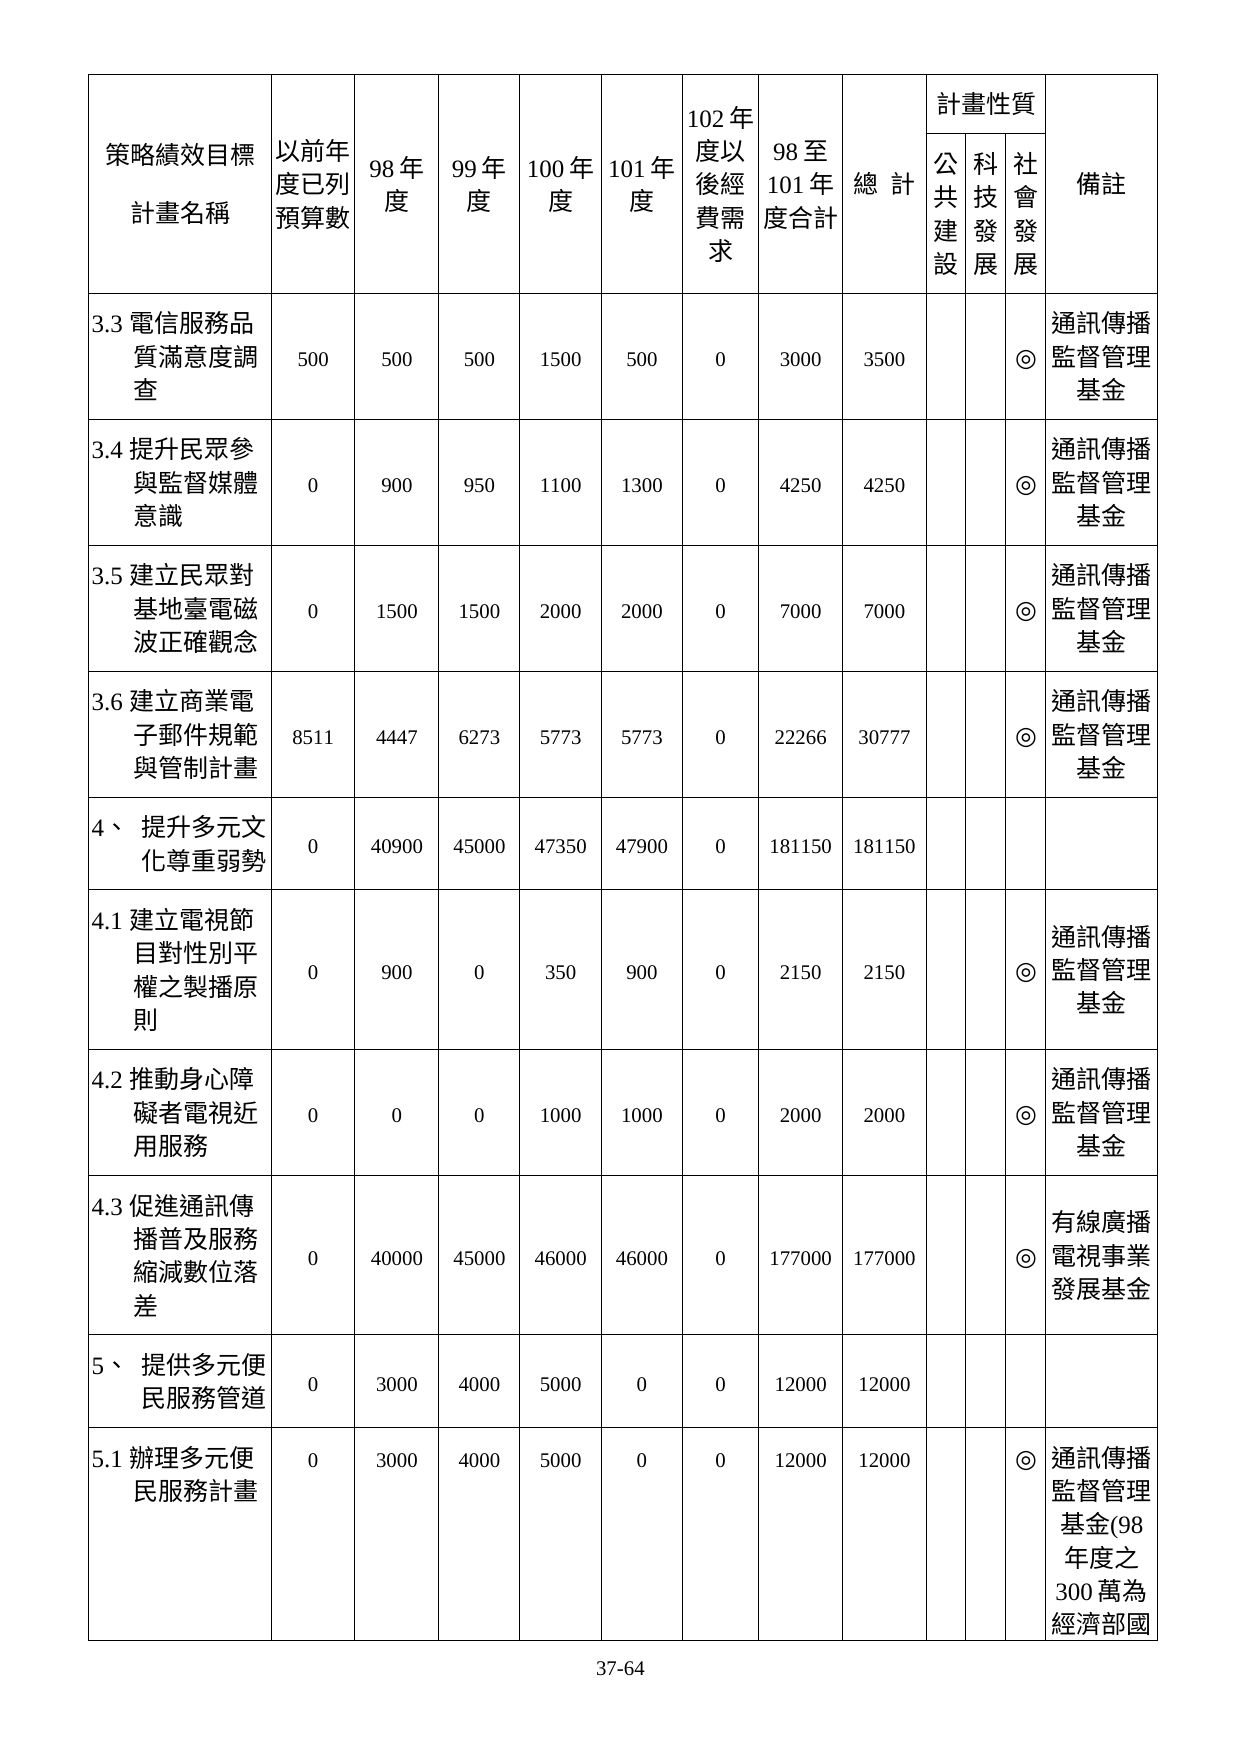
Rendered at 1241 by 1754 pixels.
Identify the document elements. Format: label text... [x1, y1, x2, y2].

table_cell 0 [272, 420, 354, 544]
table_cell 0 [683, 672, 758, 797]
table_cell [966, 672, 1005, 797]
table_cell 46000 [520, 1176, 601, 1334]
table_cell 1500 [439, 546, 519, 671]
table_cell 4.2 推動身心障礙者電視近用服務 [89, 1050, 271, 1175]
table_cell 900 [602, 890, 682, 1049]
table_cell [927, 420, 965, 544]
table_cell 500 [439, 294, 519, 418]
table_cell ◎ [1006, 1176, 1045, 1334]
table_cell 0 [439, 890, 519, 1049]
table_cell 通訊傳播監督管理基金 [1046, 546, 1157, 671]
table_cell 1500 [355, 546, 438, 671]
table_cell 4250 [759, 420, 842, 544]
table_header 98至101年度合計 [759, 75, 842, 292]
table_header 策略績效目標 計畫名稱 [89, 75, 271, 292]
table_cell 0 [272, 1428, 354, 1640]
table_cell 46000 [602, 1176, 682, 1334]
table_header 總 計 [843, 75, 926, 292]
table_cell 4.3 促進通訊傳播普及服務縮減數位落差 [89, 1176, 271, 1334]
table_cell 5000 [520, 1335, 601, 1427]
table_cell 3000 [355, 1428, 438, 1640]
table_cell [966, 546, 1005, 671]
table_cell [927, 798, 965, 889]
table_cell 40000 [355, 1176, 438, 1334]
table_cell 0 [272, 1335, 354, 1427]
table_cell 2000 [759, 1050, 842, 1175]
table_cell 科技發展 [966, 134, 1005, 292]
table_cell [966, 798, 1005, 889]
table_cell 通訊傳播監督管理基金 [1046, 1050, 1157, 1175]
table_cell 1100 [520, 420, 601, 544]
table_cell 7000 [843, 546, 926, 671]
table_cell 181150 [843, 798, 926, 889]
table_cell 500 [272, 294, 354, 418]
table_cell 3.3 電信服務品質滿意度調查 [89, 294, 271, 418]
table_cell 3000 [759, 294, 842, 418]
table_cell [1006, 798, 1045, 889]
table_cell [966, 890, 1005, 1049]
table_cell 通訊傳播監督管理基金 [1046, 420, 1157, 544]
table_cell [927, 890, 965, 1049]
table_header 98年度 [355, 75, 438, 292]
table_cell [966, 294, 1005, 418]
table_header 備註 [1046, 75, 1157, 292]
table_cell 4000 [439, 1335, 519, 1427]
table_cell 0 [272, 1176, 354, 1334]
table_cell [966, 1050, 1005, 1175]
table_cell 350 [520, 890, 601, 1049]
table_cell 0 [602, 1428, 682, 1640]
table_cell 0 [683, 798, 758, 889]
table_cell 3500 [843, 294, 926, 418]
table_cell [1046, 798, 1157, 889]
table_cell 3.6 建立商業電子郵件規範與管制計畫 [89, 672, 271, 797]
table_cell 177000 [843, 1176, 926, 1334]
table_header 99年度 [439, 75, 519, 292]
table_cell ◎ [1006, 890, 1045, 1049]
table_cell 6273 [439, 672, 519, 797]
table_cell 0 [272, 890, 354, 1049]
table_cell 0 [683, 1335, 758, 1427]
table_cell 0 [683, 420, 758, 544]
table_cell 0 [355, 1050, 438, 1175]
table_cell 0 [272, 798, 354, 889]
table_cell ◎ [1006, 420, 1045, 544]
table_cell [927, 546, 965, 671]
table_cell 30777 [843, 672, 926, 797]
table_header 以前年度已列預算數 [272, 75, 354, 292]
table_cell 900 [355, 420, 438, 544]
table_cell 500 [602, 294, 682, 418]
table_header 計畫性質 [927, 75, 1045, 133]
table_cell 0 [683, 1176, 758, 1334]
table_header 100年度 [520, 75, 601, 292]
table_cell [927, 672, 965, 797]
table_cell [927, 1335, 965, 1427]
table_cell 177000 [759, 1176, 842, 1334]
table_cell 47350 [520, 798, 601, 889]
table_cell 通訊傳播監督管理基金 [1046, 672, 1157, 797]
table_cell 5773 [602, 672, 682, 797]
table_cell 0 [683, 546, 758, 671]
table_cell 950 [439, 420, 519, 544]
table_cell 0 [439, 1050, 519, 1175]
table_cell 0 [272, 1050, 354, 1175]
table_cell ◎ [1006, 672, 1045, 797]
table_cell [927, 1176, 965, 1334]
table_cell 提升多元文化尊重弱勢 [89, 798, 271, 889]
table_cell ◎ [1006, 546, 1045, 671]
table_cell 12000 [843, 1335, 926, 1427]
table_cell 5.1 辦理多元便民服務計畫 [89, 1428, 271, 1640]
table_cell [927, 294, 965, 418]
table_cell 0 [683, 1050, 758, 1175]
table_cell 提供多元便民服務管道 [89, 1335, 271, 1427]
table_cell 47900 [602, 798, 682, 889]
table_cell 8511 [272, 672, 354, 797]
table_cell 社會發展 [1006, 134, 1045, 292]
table_cell 1000 [602, 1050, 682, 1175]
table_cell [927, 1428, 965, 1640]
table_cell 0 [272, 546, 354, 671]
table_cell 1300 [602, 420, 682, 544]
table_cell 通訊傳播監督管理基金(98年度之300萬為經濟部國 [1046, 1428, 1157, 1640]
table_cell ◎ [1006, 1050, 1045, 1175]
table_cell ◎ [1006, 1428, 1045, 1640]
table_cell 5773 [520, 672, 601, 797]
table_cell 2000 [602, 546, 682, 671]
table_cell 4000 [439, 1428, 519, 1640]
table_cell 4250 [843, 420, 926, 544]
table_header 101年度 [602, 75, 682, 292]
table_cell 0 [683, 294, 758, 418]
table_cell 7000 [759, 546, 842, 671]
table_cell 2150 [843, 890, 926, 1049]
table_cell [1046, 1335, 1157, 1427]
table_cell 2000 [520, 546, 601, 671]
table_cell 45000 [439, 798, 519, 889]
table_cell 4.1 建立電視節目對性別平權之製播原則 [89, 890, 271, 1049]
table_cell 12000 [759, 1428, 842, 1640]
table_cell 900 [355, 890, 438, 1049]
table_cell ◎ [1006, 294, 1045, 418]
table_cell [966, 1176, 1005, 1334]
table_cell 公共建設 [927, 134, 965, 292]
table_cell 有線廣播電視事業發展基金 [1046, 1176, 1157, 1334]
table_cell 0 [683, 890, 758, 1049]
table_cell 1500 [520, 294, 601, 418]
table_cell 3.5 建立民眾對基地臺電磁波正確觀念 [89, 546, 271, 671]
table_cell 0 [683, 1428, 758, 1640]
table_cell 12000 [843, 1428, 926, 1640]
table_cell 2000 [843, 1050, 926, 1175]
table_cell [966, 420, 1005, 544]
table_cell 22266 [759, 672, 842, 797]
table_cell 500 [355, 294, 438, 418]
table_cell 5000 [520, 1428, 601, 1640]
table_cell [966, 1335, 1005, 1427]
table_cell 3.4 提升民眾參與監督媒體意識 [89, 420, 271, 544]
table_cell 45000 [439, 1176, 519, 1334]
table_cell [1006, 1335, 1045, 1427]
table_cell 12000 [759, 1335, 842, 1427]
table_cell 通訊傳播監督管理基金 [1046, 294, 1157, 418]
table_cell 40900 [355, 798, 438, 889]
table_cell 0 [602, 1335, 682, 1427]
table_cell 2150 [759, 890, 842, 1049]
table_cell 通訊傳播監督管理基金 [1046, 890, 1157, 1049]
table_cell [966, 1428, 1005, 1640]
table_cell [927, 1050, 965, 1175]
table_cell 1000 [520, 1050, 601, 1175]
table_cell 3000 [355, 1335, 438, 1427]
table_cell 4447 [355, 672, 438, 797]
table_header 102年度以後經費需求 [683, 75, 758, 292]
table_cell 181150 [759, 798, 842, 889]
